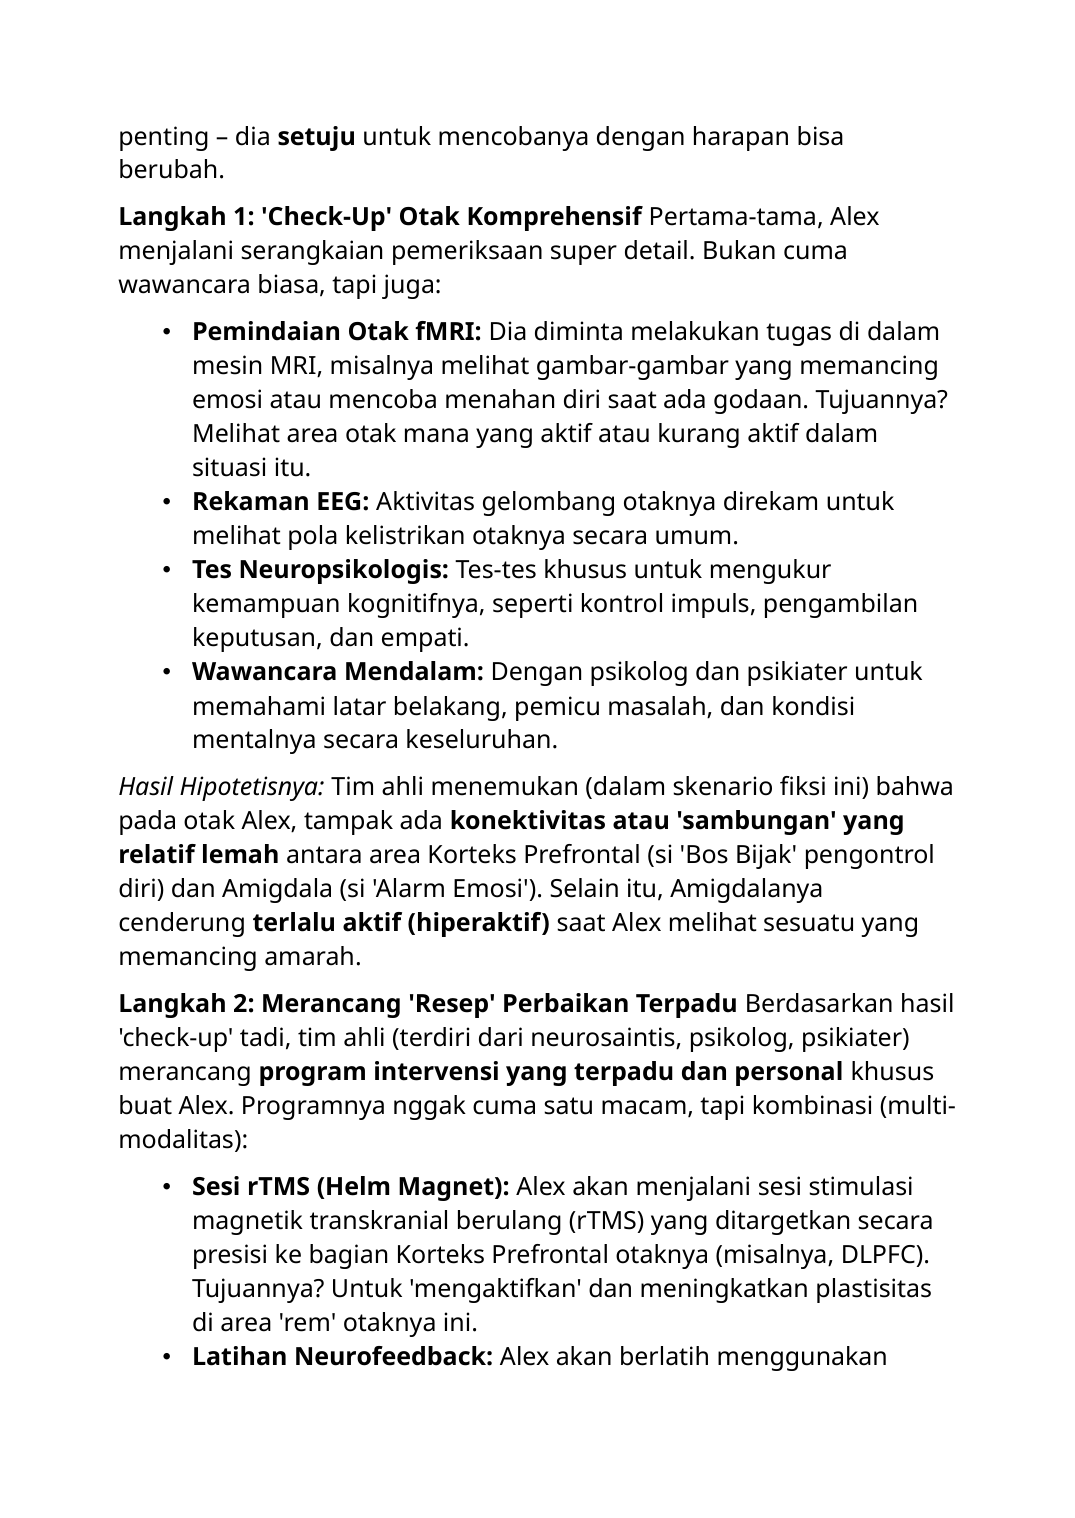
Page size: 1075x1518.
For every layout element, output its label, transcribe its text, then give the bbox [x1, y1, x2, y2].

text Langkah 2: Merancang 'Resep' Perbaikan Terpadu Berdasarkan hasil 'check-up' tadi, tim ahli (terdiri dari neurosaintis, psikolog, psikiater) merancang program intervensi yang terpadu dan personal khusus buat Alex. Programnya nggak cuma satu macam, tapi kombinasi (multi-modalitas): [118, 986, 957, 1156]
list Wawancara Mendalam: Dengan psikolog dan psikiater untuk memahami latar belakang, pemicu masalah, dan kondisi mentalnya secara keseluruhan. [162, 654, 957, 756]
list Rekaman EEG: Aktivitas gelombang otaknya direkam untuk melihat pola kelistrikan otaknya secara umum. [162, 484, 957, 552]
list Latihan Neurofeedback: Alex akan berlatih menggunakan [162, 1339, 957, 1373]
list Sesi rTMS (Helm Magnet): Alex akan menjalani sesi stimulasi magnetik transkranial berulang (rTMS) yang ditargetkan secara presisi ke bagian Korteks Prefrontal otaknya (misalnya, DLPFC). Tujuannya? Untuk 'mengaktifkan' dan meningkatkan plastisitas di area 'rem' otaknya ini. [162, 1168, 957, 1339]
text Hasil Hipotetisnya: Tim ahli menemukan (dalam skenario fiksi ini) bahwa pada otak Alex, tampak ada konektivitas atau 'sambungan' yang relatif lemah antara area Korteks Prefrontal (si 'Bos Bijak' pengontrol diri) dan Amigdala (si 'Alarm Emosi'). Selain itu, Amigdalanya cenderung terlalu aktif (hiperaktif) saat Alex melihat sesuatu yang memancing amarah. [118, 769, 957, 973]
list Pemindaian Otak fMRI: Dia diminta melakukan tugas di dalam mesin MRI, misalnya melihat gambar-gambar yang memancing emosi atau mencoba menahan diri saat ada godaan. Tujuannya? Melihat area otak mana yang aktif atau kurang aktif dalam situasi itu. [162, 313, 957, 484]
list Tes Neuropsikologis: Tes-tes khusus untuk mengukur kemampuan kognitifnya, seperti kontrol impuls, pengambilan keputusan, dan empati. [162, 552, 957, 654]
text penting – dia setuju untuk mencobanya dengan harapan bisa berubah. [118, 118, 957, 186]
text Langkah 1: 'Check-Up' Otak Komprehensif Pertama-tama, Alex menjalani serangkaian pemeriksaan super detail. Bukan cuma wawancara biasa, tapi juga: [118, 199, 957, 301]
